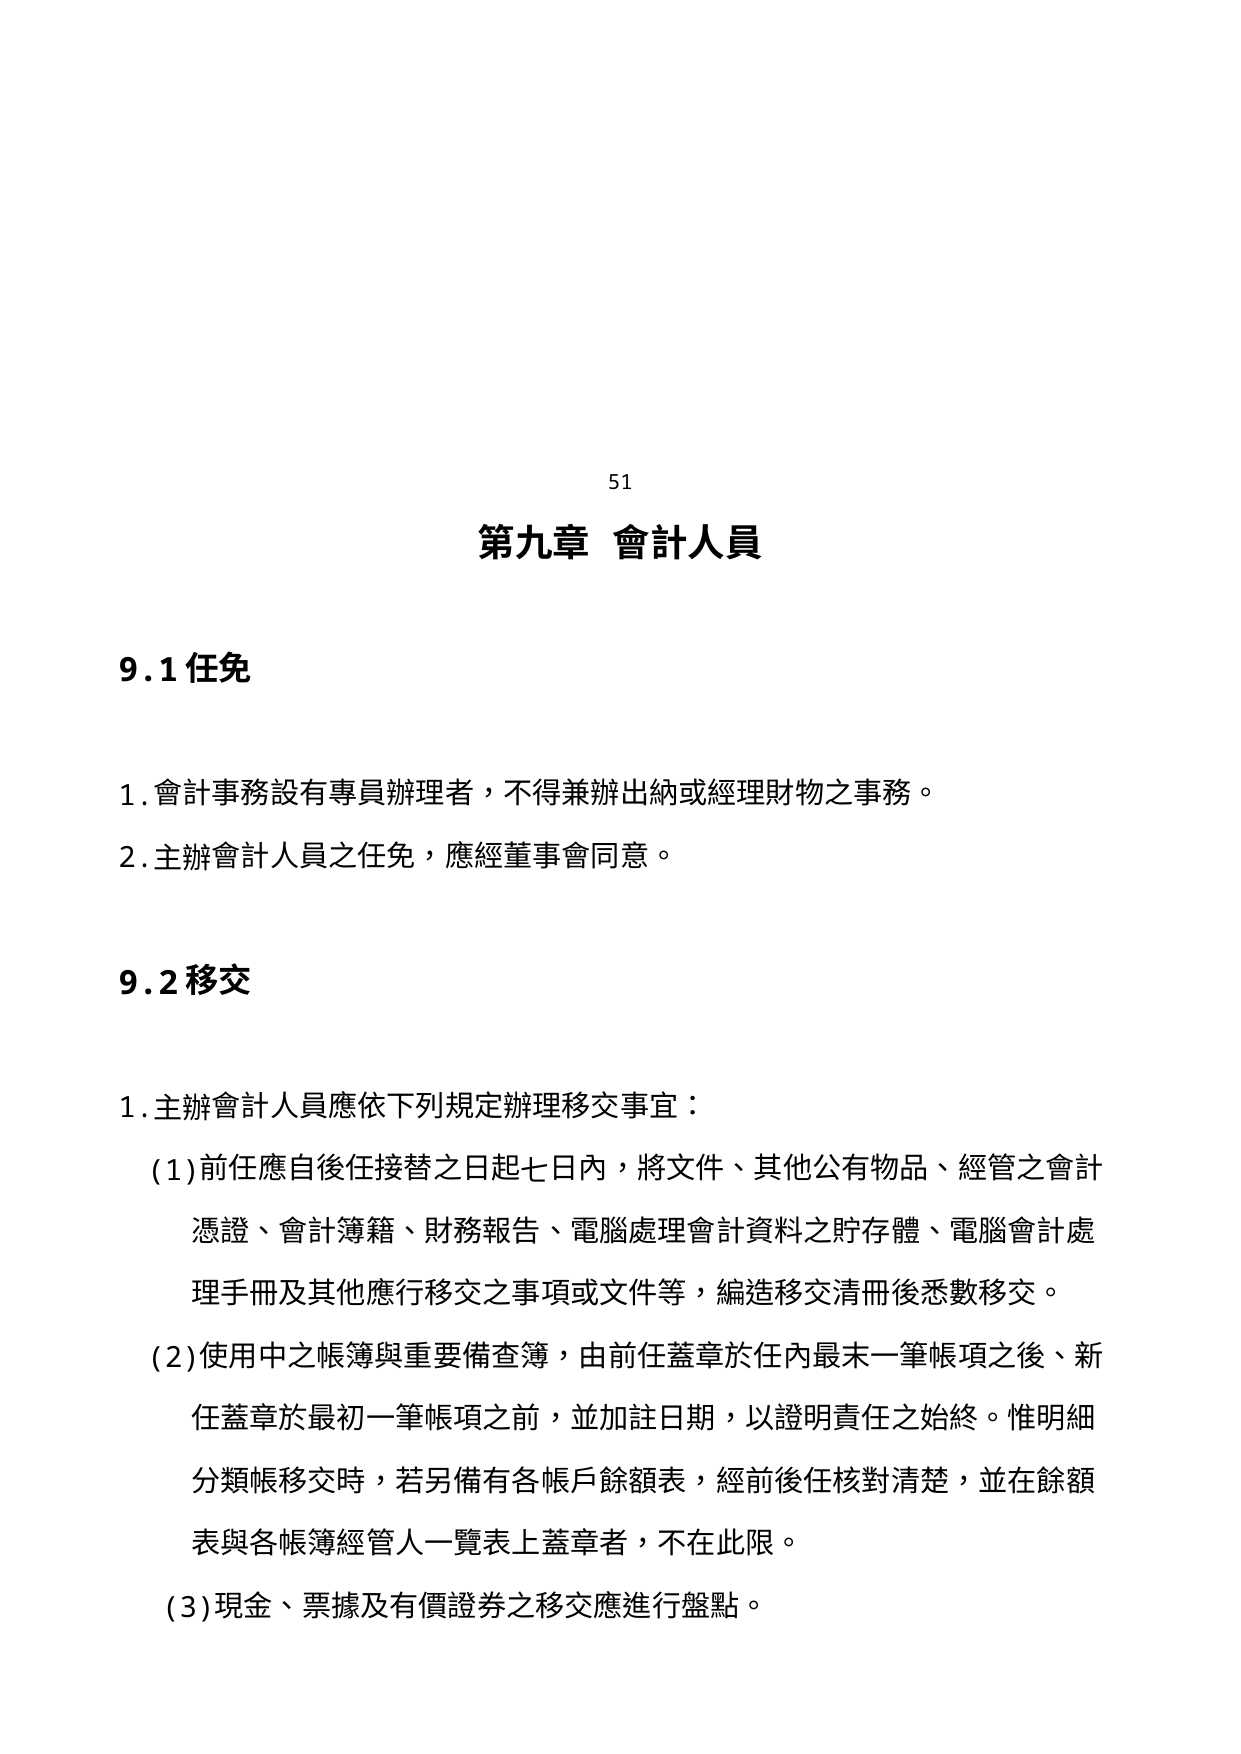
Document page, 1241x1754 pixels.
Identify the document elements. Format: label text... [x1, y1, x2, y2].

text 1.會計事務設有專員辦理者，不得兼辦出納或經理財物之事務。 [118, 752, 1122, 814]
text (3)現金、票據及有價證券之移交應進行盤點。 [118, 1564, 1122, 1627]
text 9.1任免 [118, 627, 1122, 689]
text (1)前任應自後任接替之日起七日內，將文件、其他公有物品、經管之會計憑證、會計簿籍、財務報告、電腦處理會計資料之貯存體、電腦會計處理手冊及其他應行移交之事項或文件等，編造移交清冊後悉數移交。 [147, 1127, 1122, 1314]
text (2)使用中之帳簿與重要備查簿，由前任蓋章於任內最末一筆帳項之後、新任蓋章於最初一筆帳項之前，並加註日期，以證明責任之始終。惟明細分類帳移交時，若另備有各帳戶餘額表，經前後任核對清楚，並在餘額表與各帳簿經管人一覽表上蓋章者，不在此限。 [147, 1314, 1122, 1564]
text 2.主辦會計人員之任免，應經董事會同意。 [118, 814, 1122, 877]
text 第九章 會計人員 [118, 502, 1122, 564]
text 51 [118, 439, 1122, 502]
text 1.主辦會計人員應依下列規定辦理移交事宜： [118, 1064, 1122, 1127]
text 9.2移交 [118, 939, 1122, 1002]
